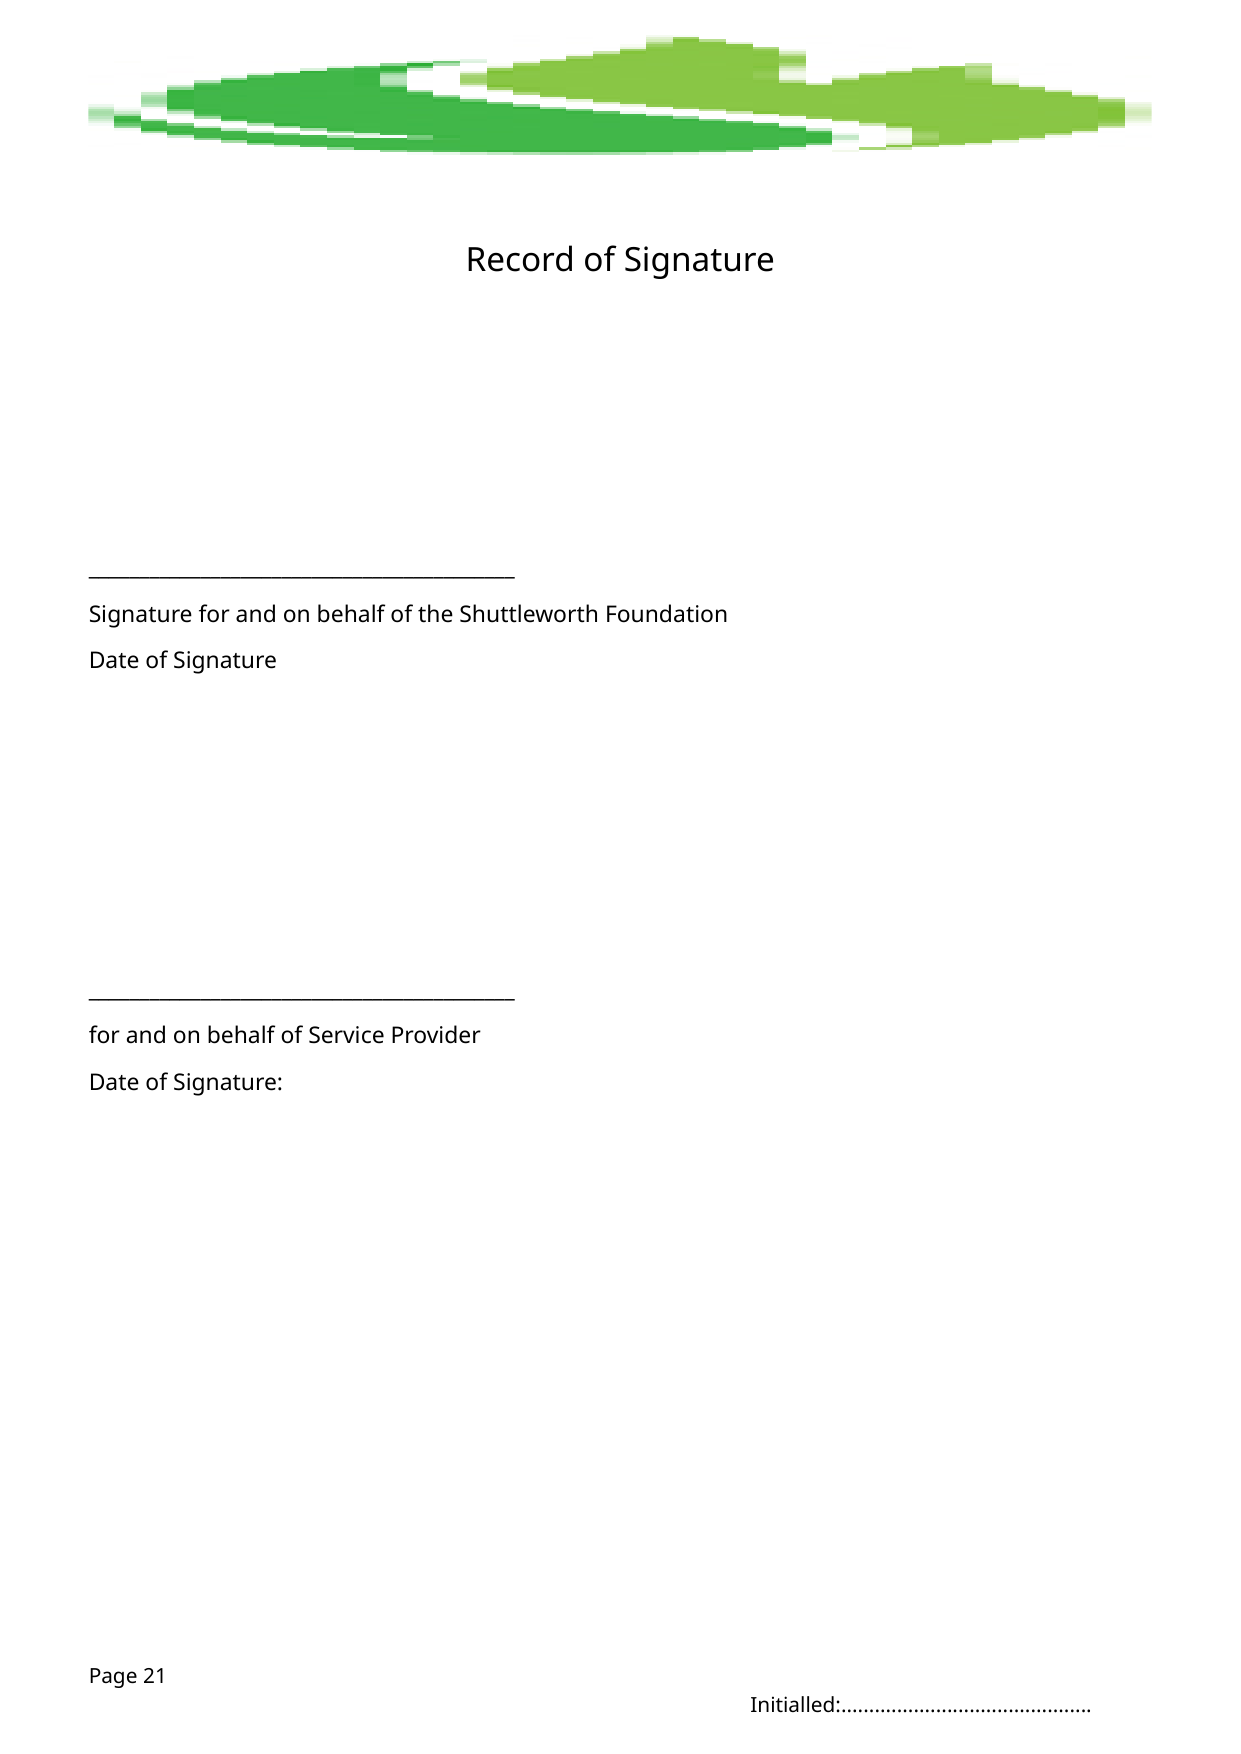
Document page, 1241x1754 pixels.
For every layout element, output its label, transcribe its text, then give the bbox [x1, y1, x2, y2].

subtitle Date of Signature: [88, 1066, 1152, 1097]
text __________________________________________ [88, 972, 1152, 1004]
picture [88, 35, 1152, 155]
subtitle Record of Signature [88, 236, 1152, 281]
text for and on behalf of Service Provider [88, 1019, 1152, 1051]
text __________________________________________ [88, 551, 1152, 582]
text Date of Signature [88, 644, 1152, 676]
text Signature for and on behalf of the Shuttleworth Foundation [88, 597, 1152, 629]
